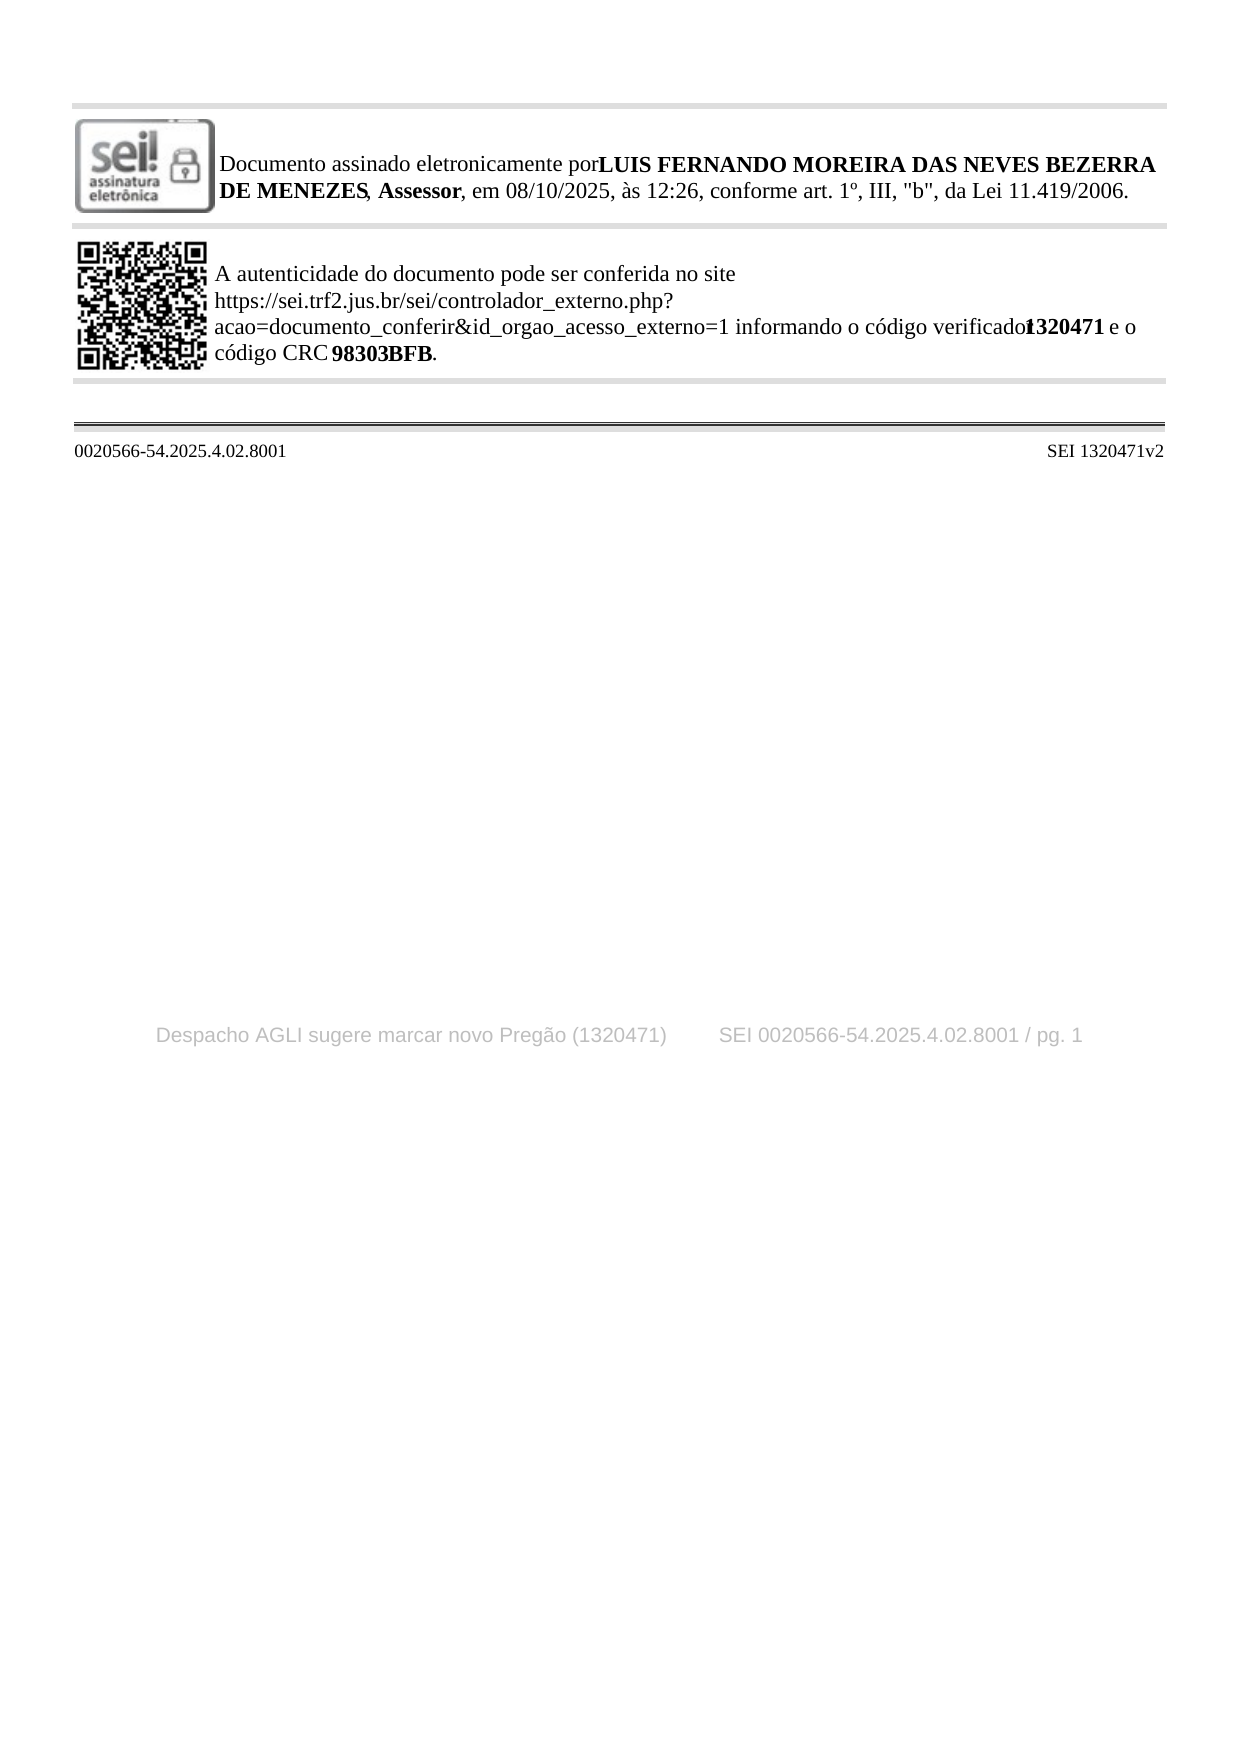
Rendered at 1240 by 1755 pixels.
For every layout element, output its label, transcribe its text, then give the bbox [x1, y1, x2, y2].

text Despacho AGLI sugere marcar novo Pregão (1320471) SEI 0020566-54.2025.4.02.8001 / pg. 1 [84, 1023, 1155, 1047]
